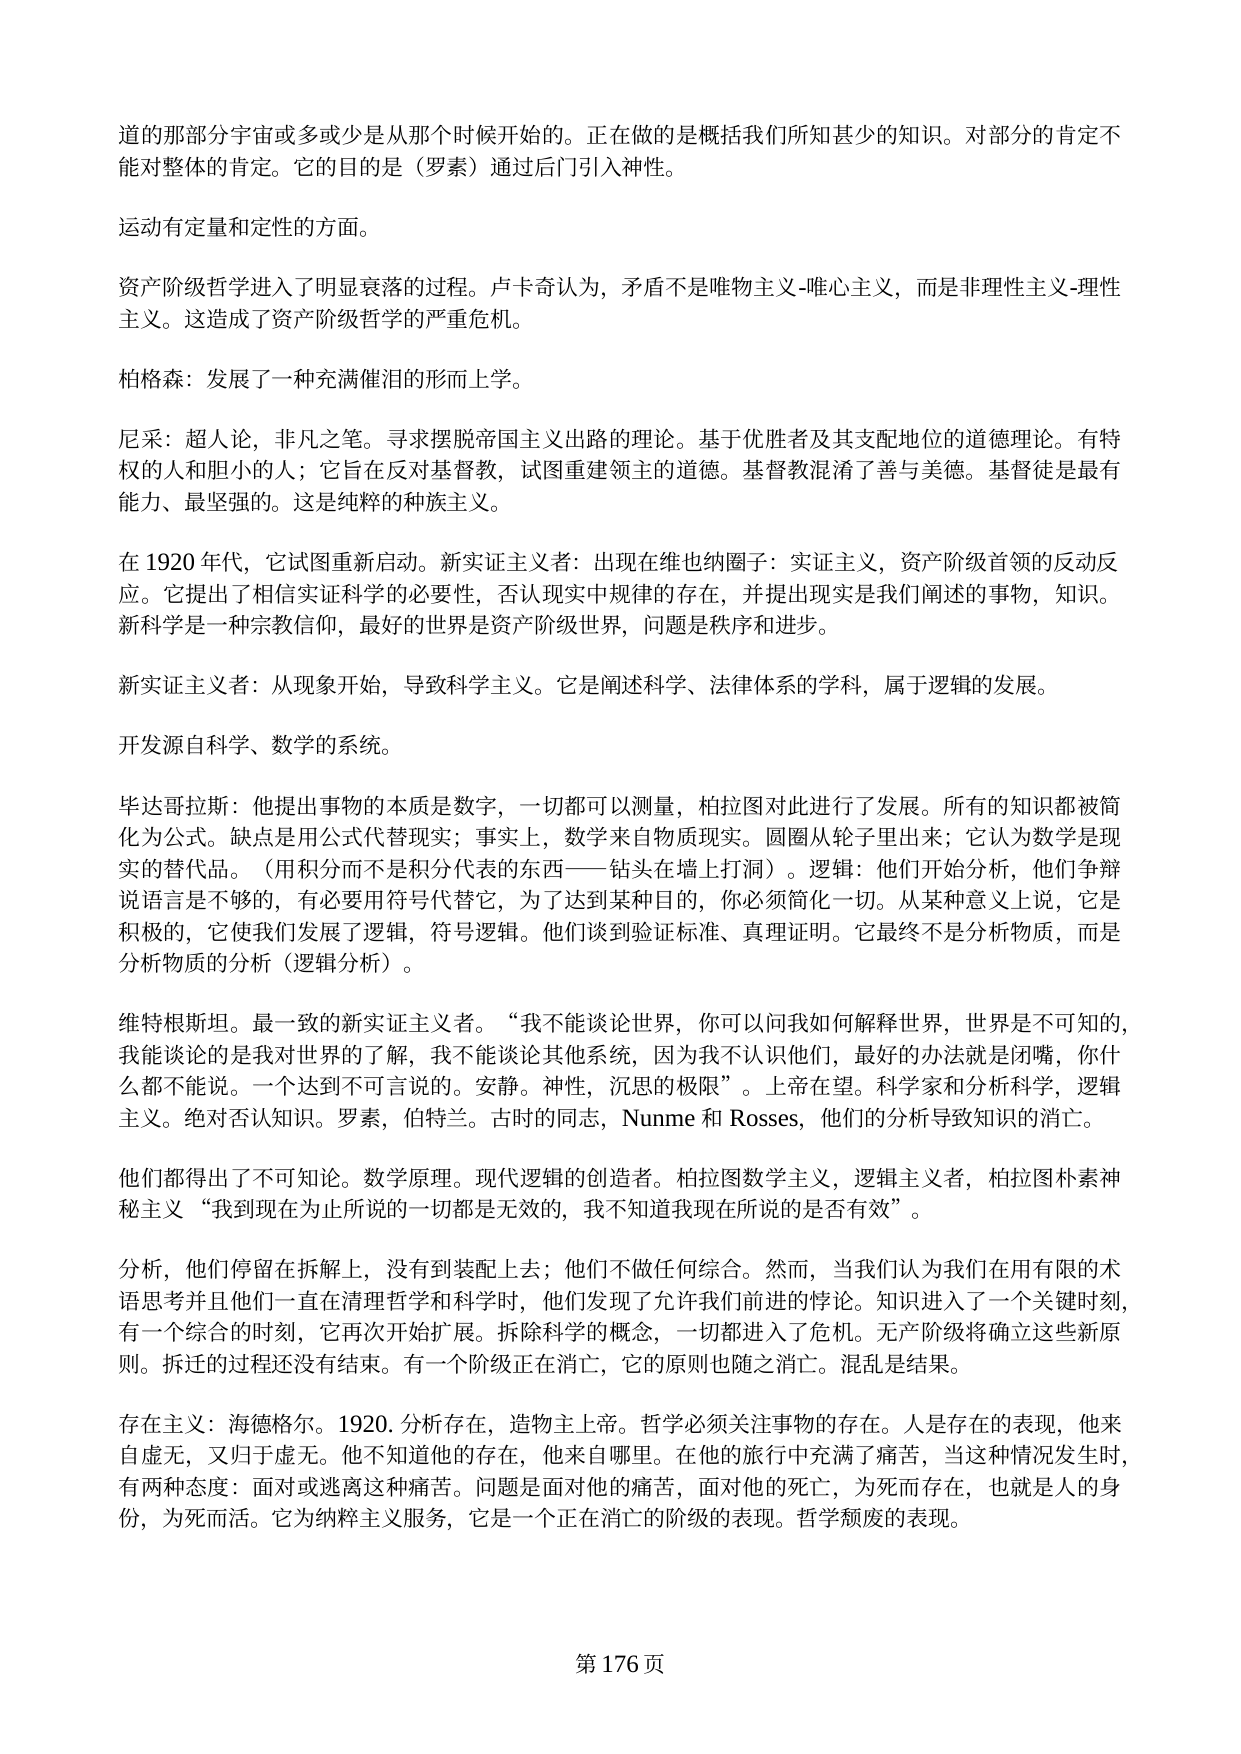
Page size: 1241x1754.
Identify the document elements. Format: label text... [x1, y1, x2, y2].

text 柏格森：发展了一种充满催泪的形而上学。 [118, 362, 1122, 393]
text 开发源自科学、数学的系统。 [118, 729, 1122, 760]
text 运动有定量和定性的方面。 [118, 210, 1122, 242]
text 在1920年代，它试图重新启动。新实证主义者：出现在维也纳圈子：实证主义，资产阶级首领的反动反应。它提出了相信实证科学的必要性，否认现实中规律的存在，并提出现实是我们阐述的事物，知识。新科学是一种宗教信仰，最好的世界是资产阶级世界，问题是秩序和进步。 [118, 545, 1122, 640]
text 他们都得出了不可知论。数学原理。现代逻辑的创造者。柏拉图数学主义，逻辑主义者，柏拉图朴素神秘主义 “我到现在为止所说的一切都是无效的，我不知道我现在所说的是否有效”。 [118, 1161, 1122, 1224]
text 存在主义：海德格尔。1920. 分析存在，造物主上帝。哲学必须关注事物的存在。人是存在的表现，他来自虚无，又归于虚无。他不知道他的存在，他来自哪里。在他的旅行中充满了痛苦，当这种情况发生时，有两种态度：面对或逃离这种痛苦。问题是面对他的痛苦，面对他的死亡，为死而存在，也就是人的身份，为死而活。它为纳粹主义服务，它是一个正在消亡的阶级的表现。哲学颓废的表现。 [118, 1407, 1122, 1533]
text 毕达哥拉斯：他提出事物的本质是数字，一切都可以测量，柏拉图对此进行了发展。所有的知识都被简化为公式。缺点是用公式代替现实；事实上，数学来自物质现实。圆圈从轮子里出来；它认为数学是现实的替代品。（用积分而不是积分代表的东西——钻头在墙上打洞）。逻辑：他们开始分析，他们争辩说语言是不够的，有必要用符号代替它，为了达到某种目的，你必须简化一切。从某种意义上说，它是积极的，它使我们发展了逻辑，符号逻辑。他们谈到验证标准、真理证明。它最终不是分析物质，而是分析物质的分析（逻辑分析）。 [118, 789, 1122, 978]
text 维特根斯坦。最一致的新实证主义者。“我不能谈论世界，你可以问我如何解释世界，世界是不可知的，我能谈论的是我对世界的了解，我不能谈论其他系统，因为我不认识他们，最好的办法就是闭嘴，你什么都不能说。一个达到不可言说的。安静。神性，沉思的极限”。上帝在望。科学家和分析科学，逻辑主义。绝对否认知识。罗素，伯特兰。古时的同志，Nunme 和 Rosses，他们的分析导致知识的消亡。 [118, 1006, 1122, 1132]
text 道的那部分宇宙或多或少是从那个时候开始的。正在做的是概括我们所知甚少的知识。对部分的肯定不能对整体的肯定。它的目的是（罗素）通过后门引入神性。 [118, 118, 1122, 181]
text 尼采：超人论，非凡之笔。寻求摆脱帝国主义出路的理论。基于优胜者及其支配地位的道德理论。有特权的人和胆小的人；它旨在反对基督教，试图重建领主的道德。基督教混淆了善与美德。基督徒是最有能力、最坚强的。这是纯粹的种族主义。 [118, 422, 1122, 517]
text 新实证主义者：从现象开始，导致科学主义。它是阐述科学、法律体系的学科，属于逻辑的发展。 [118, 668, 1122, 700]
text 分析，他们停留在拆解上，没有到装配上去；他们不做任何综合。然而，当我们认为我们在用有限的术语思考并且他们一直在清理哲学和科学时，他们发现了允许我们前进的悖论。知识进入了一个关键时刻，有一个综合的时刻，它再次开始扩展。拆除科学的概念，一切都进入了危机。无产阶级将确立这些新原则。拆迁的过程还没有结束。有一个阶级正在消亡，它的原则也随之消亡。混乱是结果。 [118, 1253, 1122, 1378]
text 资产阶级哲学进入了明显衰落的过程。卢卡奇认为，矛盾不是唯物主义-唯心主义，而是非理性主义-理性主义。这造成了资产阶级哲学的严重危机。 [118, 270, 1122, 333]
